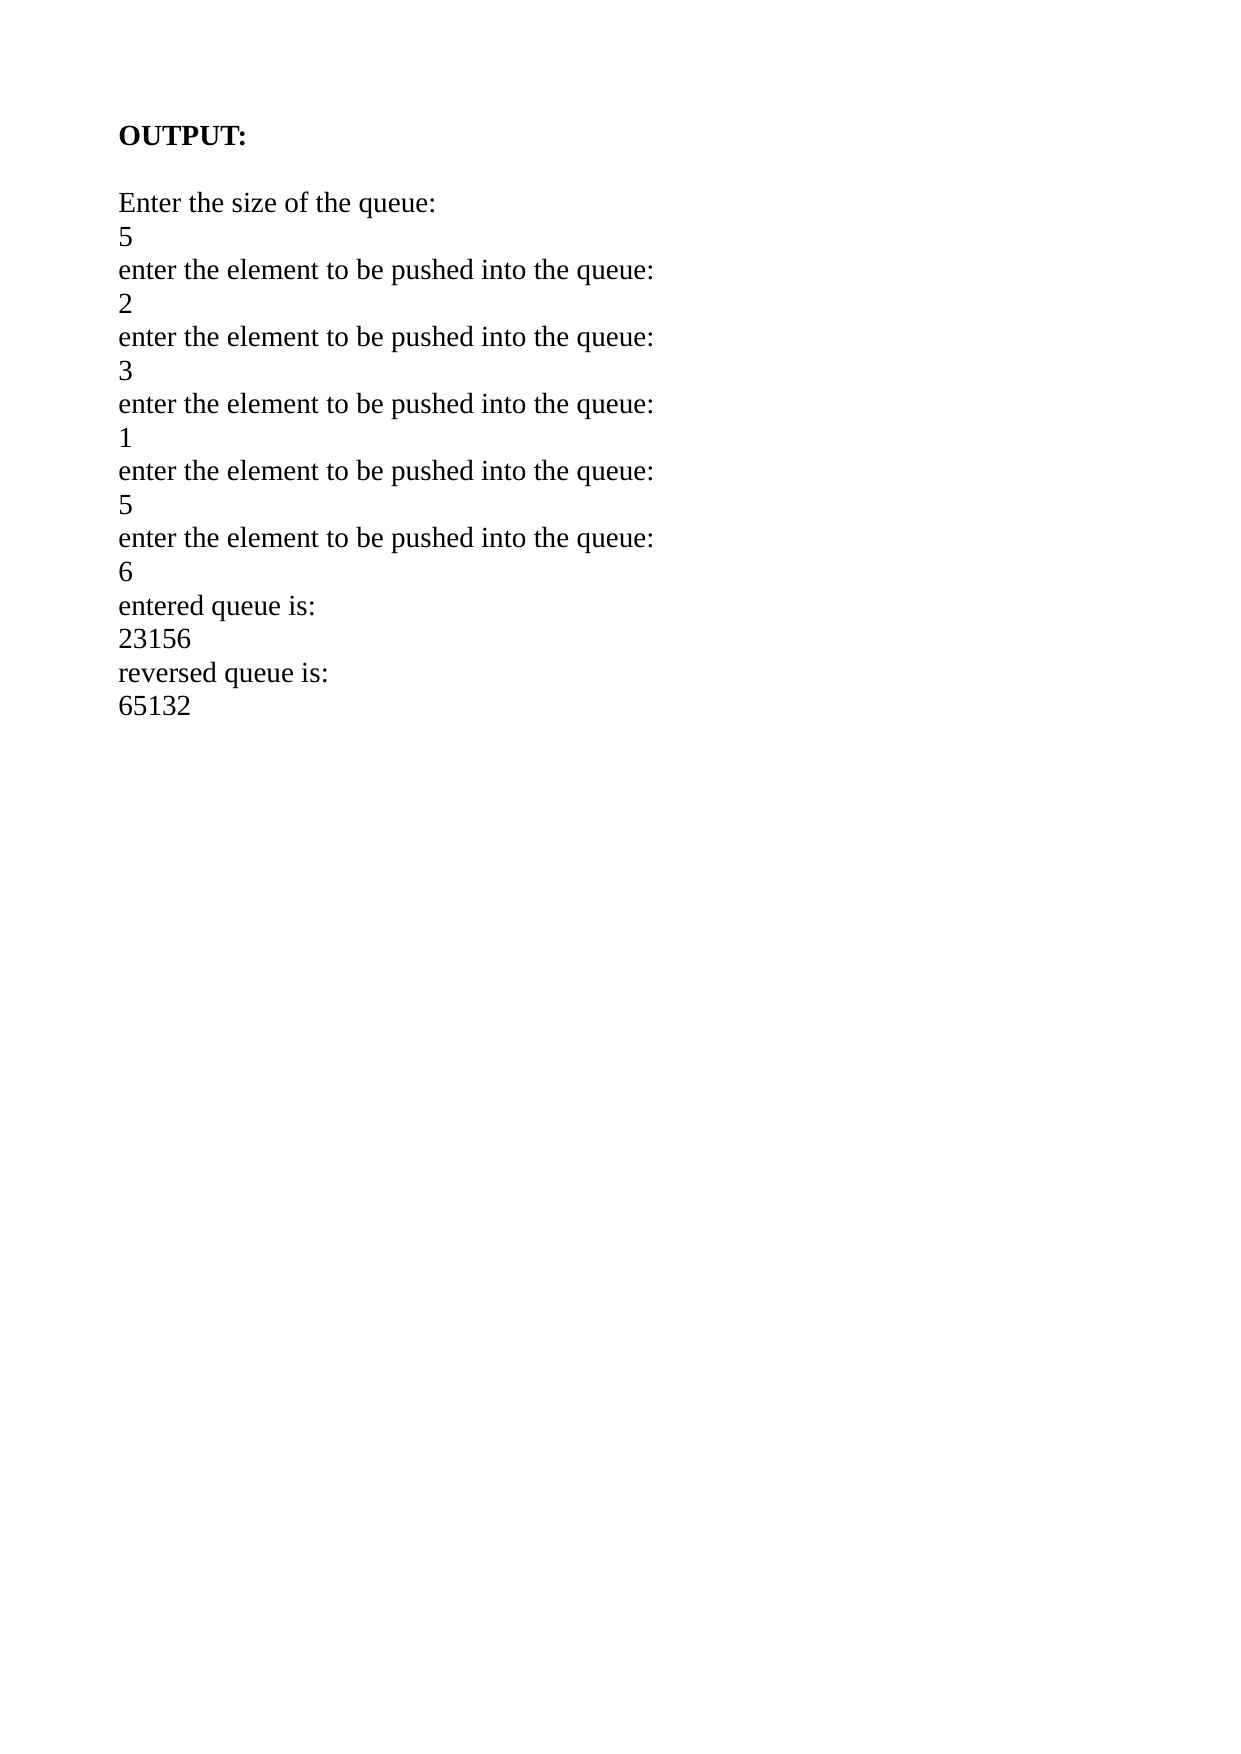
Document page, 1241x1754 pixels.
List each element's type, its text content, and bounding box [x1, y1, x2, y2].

text enter the element to be pushed into the queue: [118, 386, 1122, 420]
text enter the element to be pushed into the queue: [118, 453, 1122, 487]
text OUTPUT: [118, 118, 1122, 152]
text enter the element to be pushed into the queue: [118, 319, 1122, 353]
text entered queue is: [118, 588, 1122, 621]
text 2 [118, 286, 1122, 319]
text reversed queue is: [118, 655, 1122, 688]
text 3 [118, 353, 1122, 386]
text 5 [118, 487, 1122, 521]
text 23156 [118, 621, 1122, 655]
text 1 [118, 420, 1122, 453]
text enter the element to be pushed into the queue: [118, 521, 1122, 554]
text 6 [118, 554, 1122, 588]
text 65132 [118, 688, 1122, 722]
text Enter the size of the queue: [118, 185, 1122, 219]
text 5 [118, 219, 1122, 252]
text enter the element to be pushed into the queue: [118, 252, 1122, 286]
